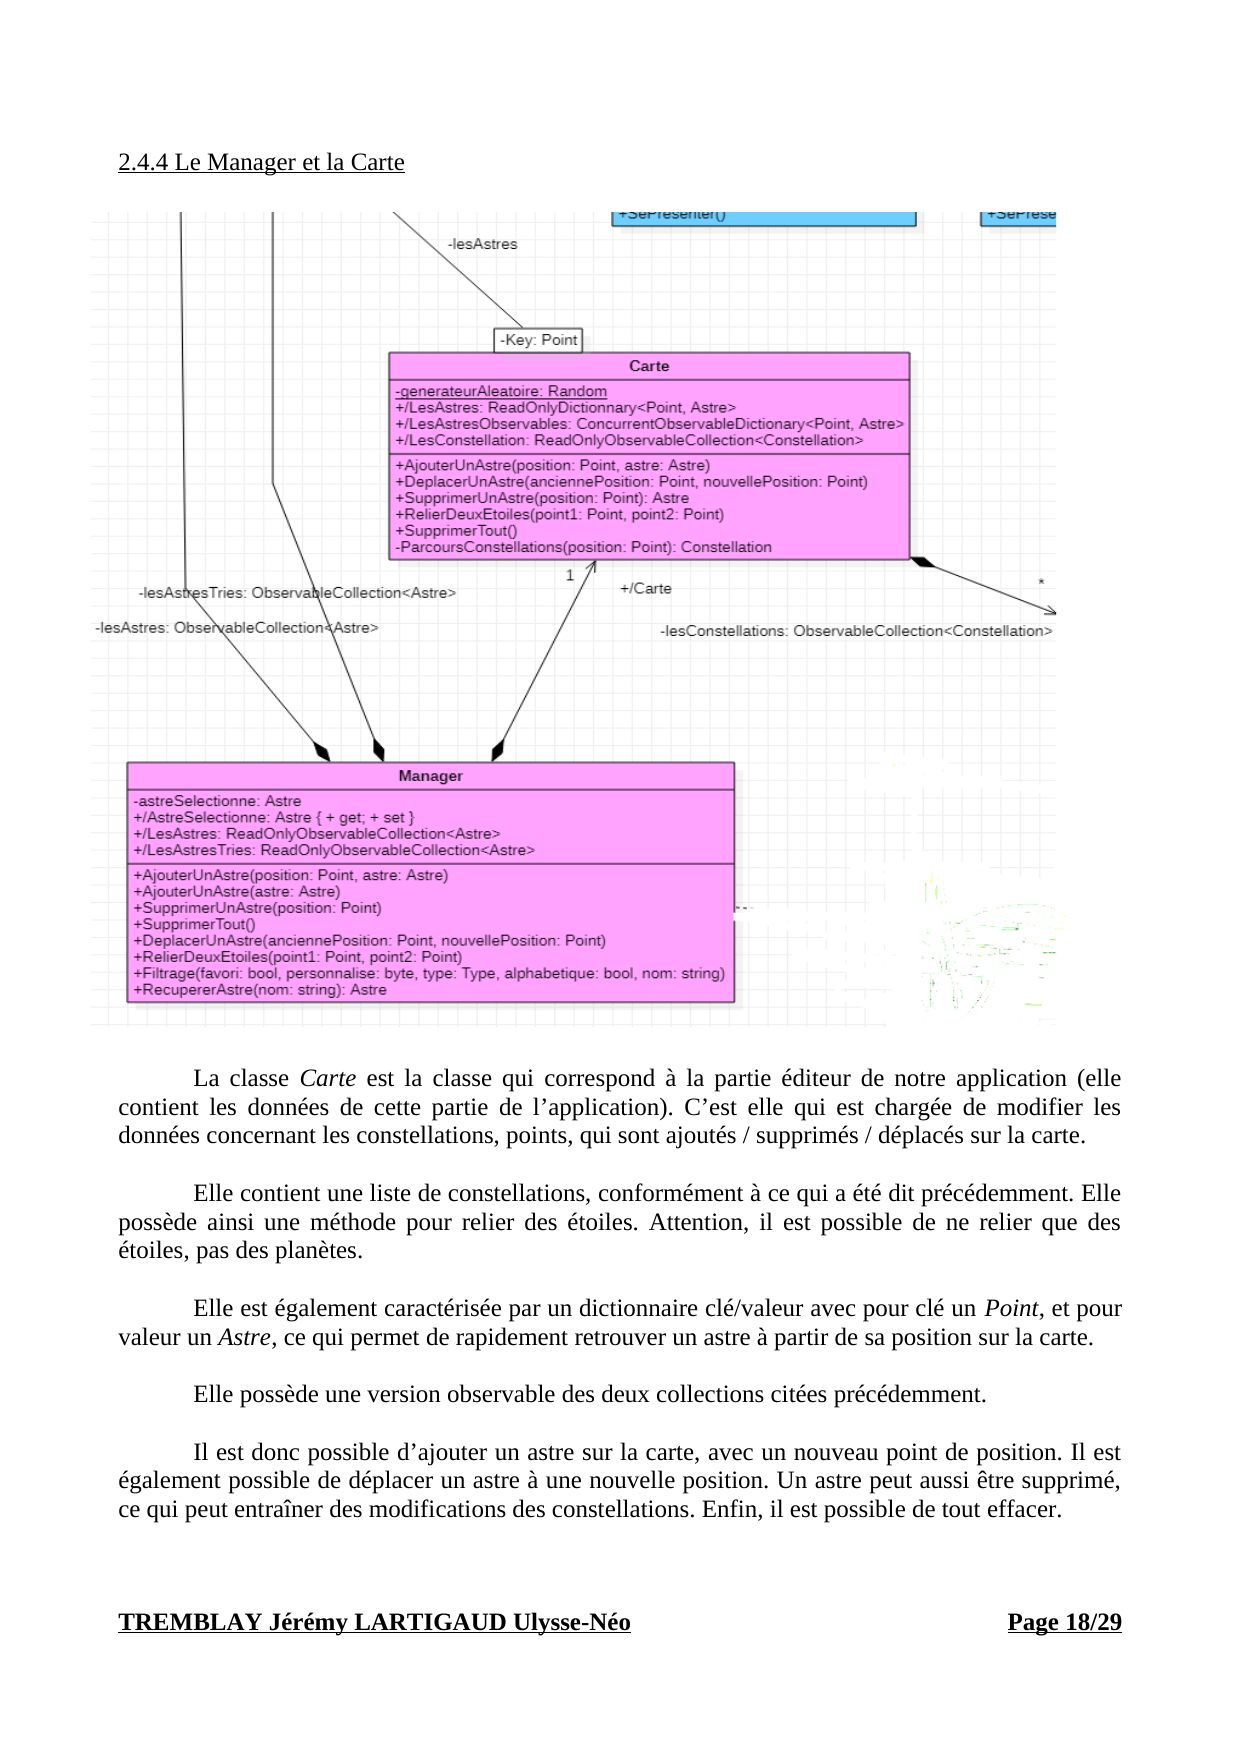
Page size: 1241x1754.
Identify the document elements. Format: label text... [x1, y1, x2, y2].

text Elle possède une version observable des deux collections citées précédemment. [118, 1379, 1122, 1408]
text Il est donc possible d’ajouter un astre sur la carte, avec un nouveau point de position. Il est également possible de déplacer un astre à une nouvelle position. Un astre peut aussi être supprimé, ce qui peut entraîner des modifications des constellations. Enfin, il est possible de tout effacer. [118, 1437, 1122, 1523]
text 2.4.4 Le Manager et la Carte [118, 147, 1122, 176]
text La classe Carte est la classe qui correspond à la partie éditeur de notre application (elle contient les données de cette partie de l’application). C’est elle qui est chargée de modifier les données concernant les constellations, points, qui sont ajoutés / supprimés / déplacés sur la carte. [118, 1063, 1122, 1149]
text Elle est également caractérisée par un dictionnaire clé/valeur avec pour clé un Point, et pour valeur un Astre, ce qui permet de rapidement retrouver un astre à partir de sa position sur la carte. [118, 1293, 1122, 1351]
text Elle contient une liste de constellations, conformément à ce qui a été dit précédemment. Elle possède ainsi une méthode pour relier des étoiles. Attention, il est possible de ne relier que des étoiles, pas des planètes. [118, 1178, 1122, 1264]
picture [91, 212, 1169, 1035]
